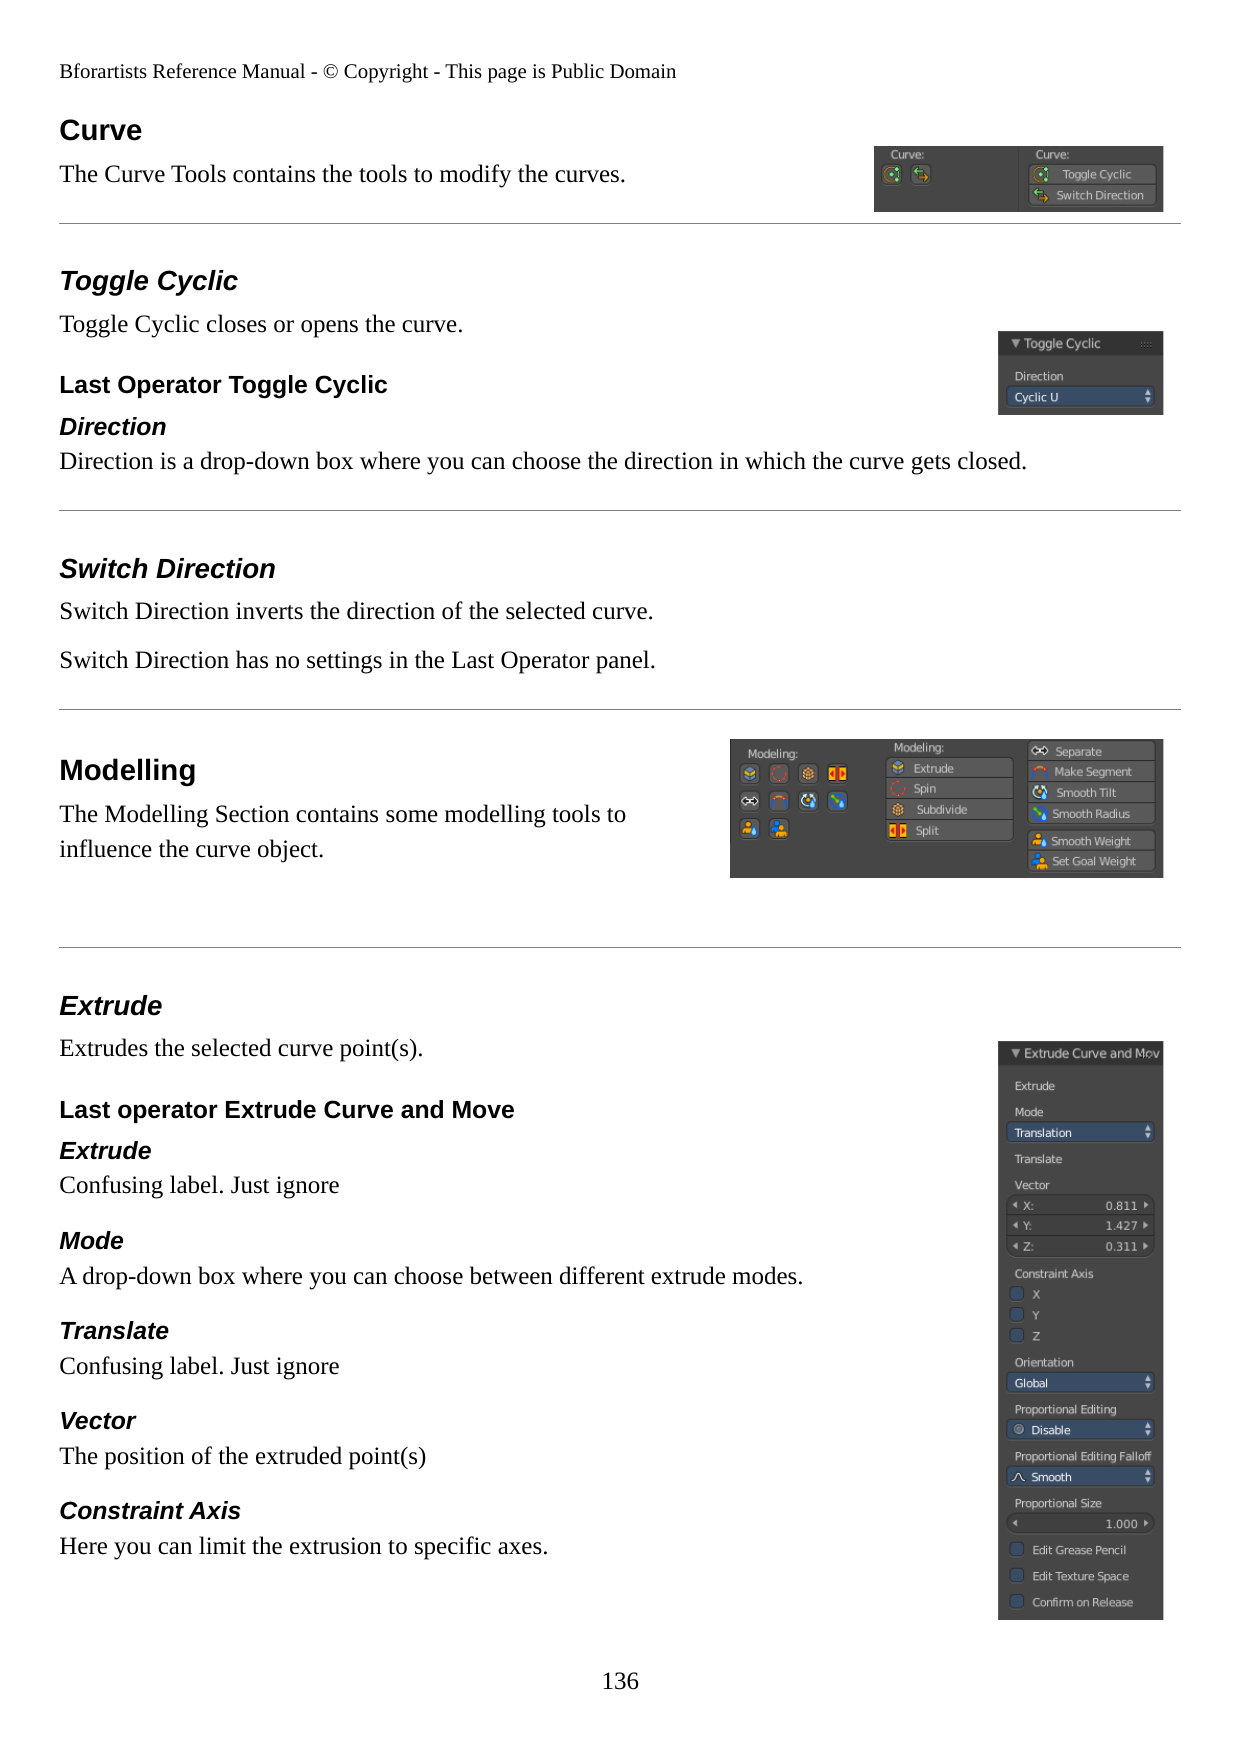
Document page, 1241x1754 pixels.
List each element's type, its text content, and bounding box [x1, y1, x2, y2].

subtitle Vector [59, 1406, 998, 1435]
subtitle [1164, 1496, 1181, 1525]
subtitle Last Operator Toggle Cyclic [59, 371, 998, 399]
subtitle [1164, 1136, 1181, 1164]
subtitle Switch Direction [59, 552, 1181, 584]
subtitle Constraint Axis [59, 1496, 998, 1525]
text A drop-down box where you can choose between different extrude modes. [59, 1261, 998, 1289]
text Confusing label. Just ignore [59, 1351, 998, 1379]
text The Curve Tools contains the tools to modify the curves. [59, 159, 874, 188]
text The position of the extruded point(s) [59, 1441, 998, 1470]
text Toggle Cyclic closes or opens the curve. [59, 309, 1181, 338]
subtitle Curve [59, 113, 1181, 146]
subtitle Extrude [59, 989, 1181, 1021]
subtitle [1164, 1316, 1181, 1344]
subtitle Modelling [59, 753, 730, 787]
subtitle Translate [59, 1316, 998, 1344]
text Switch Direction has no settings in the Last Operator panel. [59, 646, 1181, 674]
text Confusing label. Just ignore [59, 1171, 998, 1199]
text Direction is a drop-down box where you can choose the direction in which the curve gets closed. [59, 446, 1181, 475]
picture [730, 739, 1164, 878]
picture [998, 1041, 1164, 1620]
subtitle Last operator Extrude Curve and Move [59, 1095, 998, 1123]
subtitle [1164, 1226, 1181, 1254]
subtitle [1164, 1406, 1181, 1435]
picture [874, 146, 1164, 212]
picture [998, 331, 1164, 415]
text Extrudes the selected curve point(s). [59, 1033, 1181, 1062]
subtitle Extrude [59, 1136, 998, 1164]
text Switch Direction inverts the direction of the selected curve. [59, 596, 1181, 625]
subtitle [1164, 753, 1181, 787]
subtitle Mode [59, 1226, 998, 1254]
subtitle Toggle Cyclic [59, 264, 1181, 296]
text Here you can limit the extrusion to specific axes. [59, 1531, 998, 1560]
subtitle Direction [59, 412, 1181, 440]
text The Modelling Section contains some modelling tools to influence the curve object. [59, 799, 730, 863]
